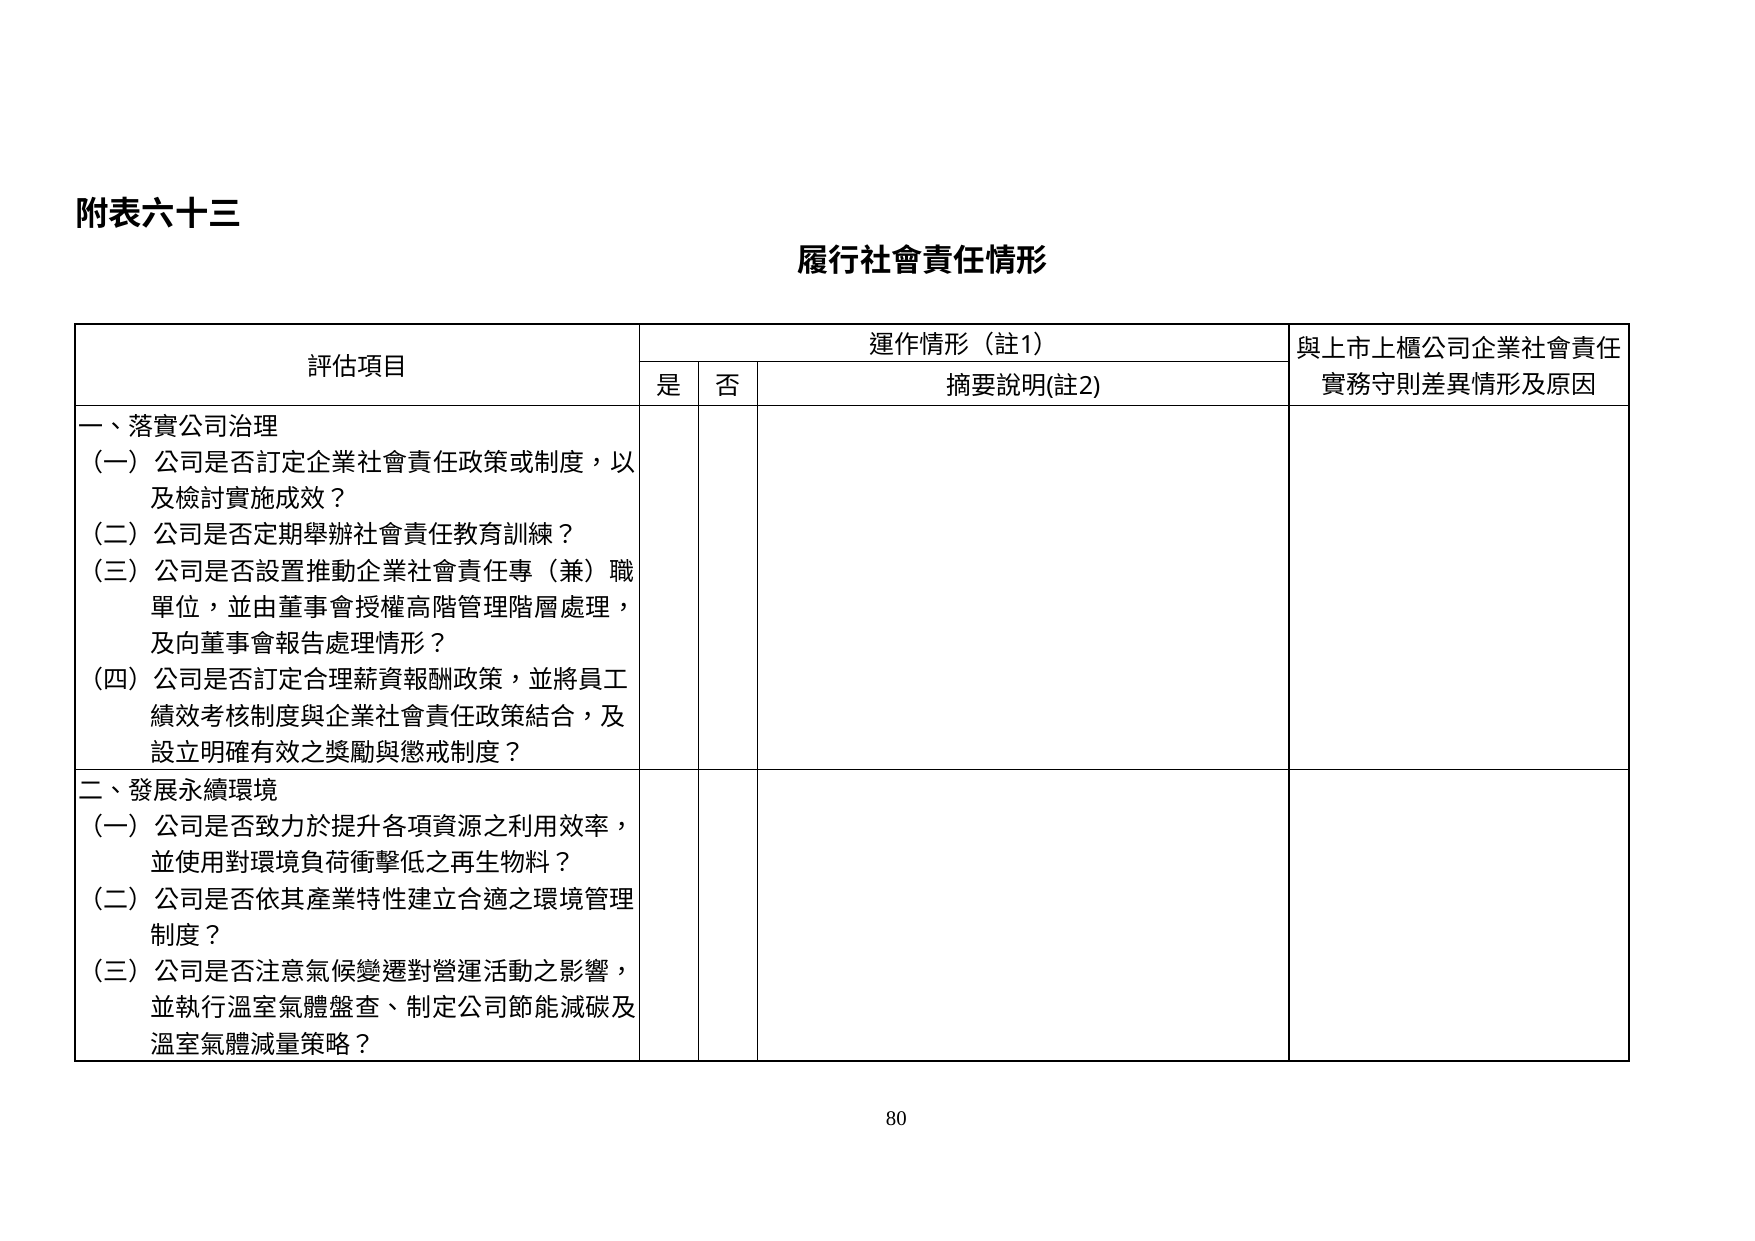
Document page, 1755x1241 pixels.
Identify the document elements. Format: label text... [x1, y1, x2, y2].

text 附表六十三 [75, 187, 1717, 235]
table_cell 是 [640, 362, 698, 405]
table_cell [699, 406, 757, 769]
table_cell [699, 770, 757, 1060]
table_cell 否 [699, 362, 757, 405]
table_cell [1290, 770, 1628, 1060]
table_cell 二、發展永續環境 （一）公司是否致力於提升各項資源之利用效率，並使用對環境負荷衝擊低之再生物料？ （二）公司是否依其產業特性建立合適之環境管理制度？ （三）公司是否注意氣候變遷對營運活動之影響，並執行溫室氣體盤查、制定公司節能減碳及溫室氣體減量策略？ [76, 770, 639, 1060]
table_cell [640, 770, 698, 1060]
table_header 運作情形（註1） [640, 325, 1288, 361]
table_cell [640, 406, 698, 769]
table_cell 一、落實公司治理 （一）公司是否訂定企業社會責任政策或制度，以及檢討實施成效？ （二）公司是否定期舉辦社會責任教育訓練？ （三）公司是否設置推動企業社會責任專（兼）職單位，並由董事會授權高階管理階層處理，及向董事會報告處理情形？ （四）公司是否訂定合理薪資報酬政策，並將員工績效考核制度與企業社會責任政策結合，及設立明確有效之獎勵與懲戒制度？ [76, 406, 639, 769]
table_cell [758, 406, 1288, 769]
table_header 與上市上櫃公司企業社會責任實務守則差異情形及原因 [1290, 325, 1628, 405]
table_cell [1290, 406, 1628, 769]
text 履行社會責任情形 [127, 235, 1717, 281]
table_cell 摘要說明(註2) [758, 362, 1288, 405]
table_header 評估項目 [76, 325, 639, 405]
table_cell [758, 770, 1288, 1060]
